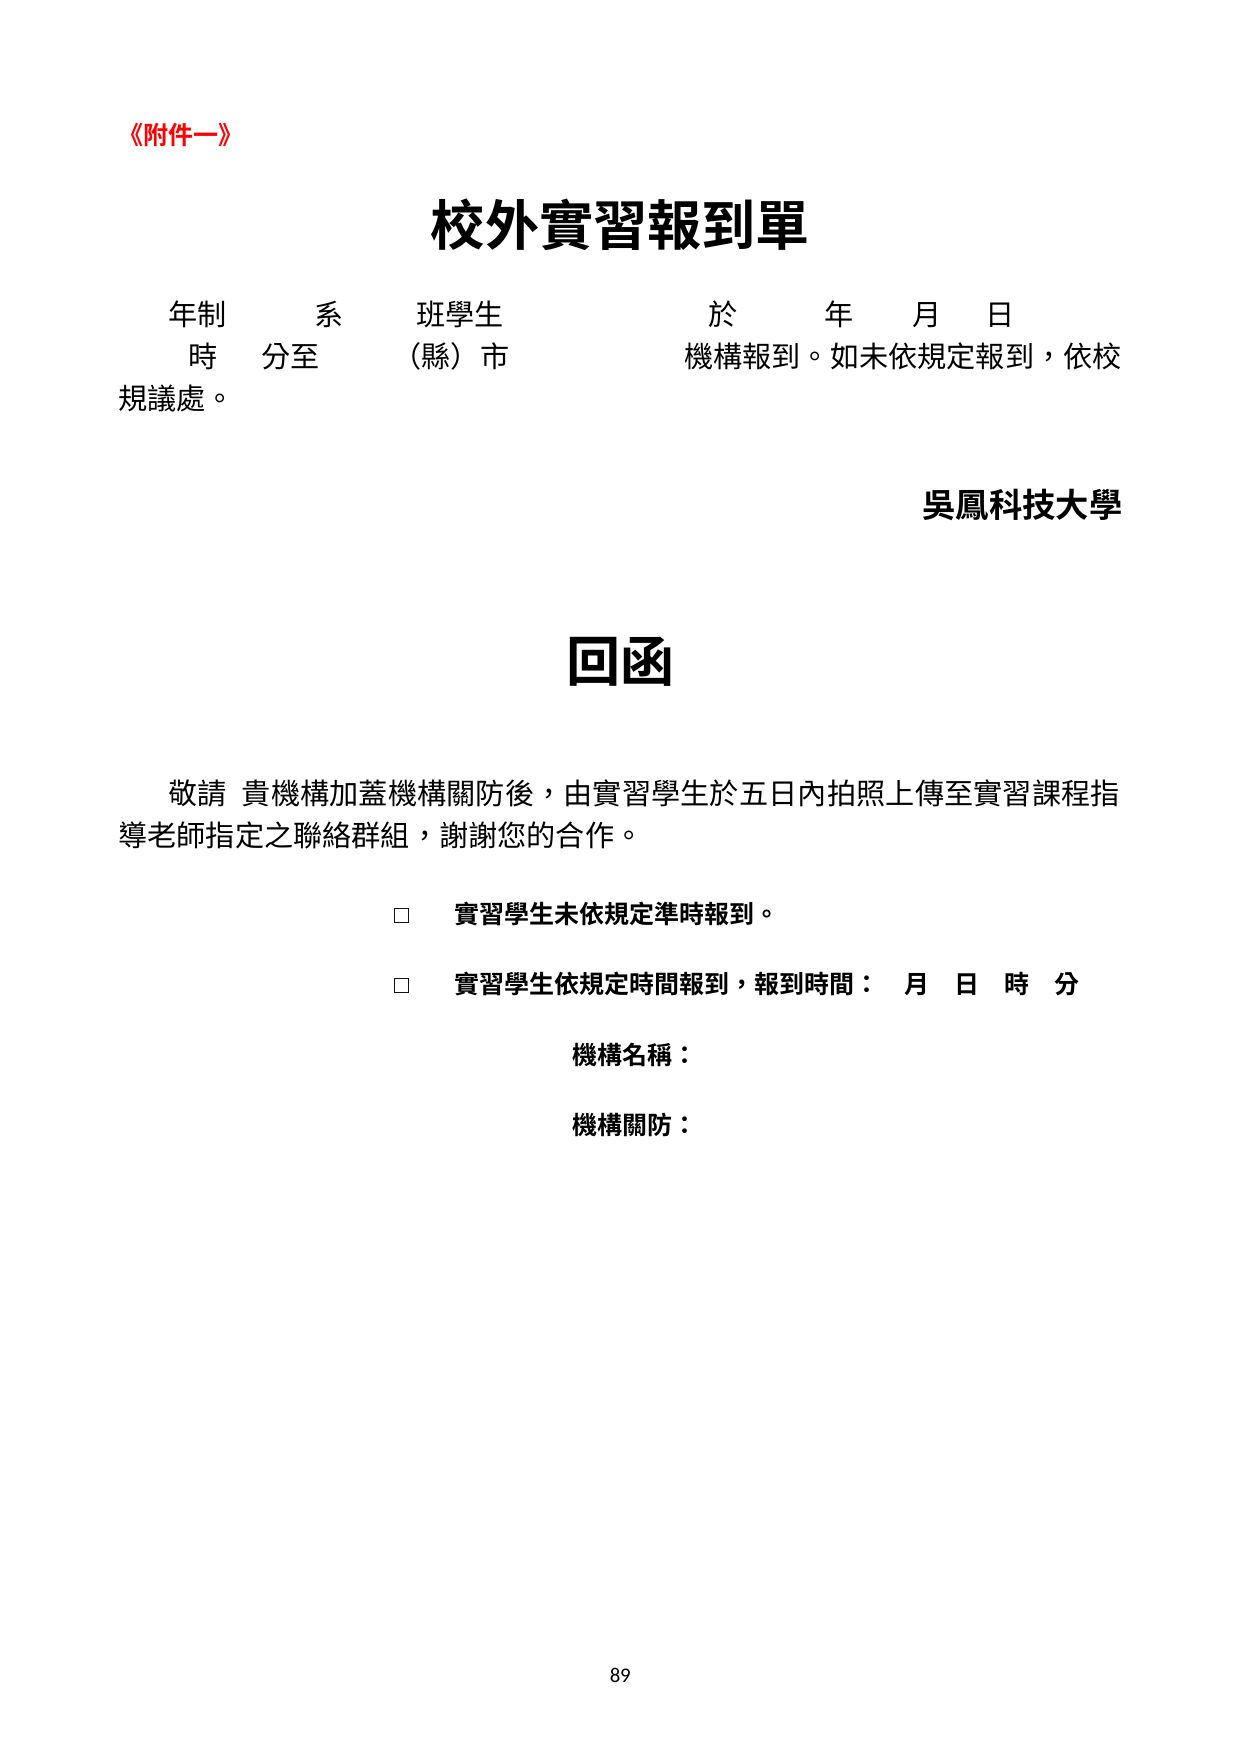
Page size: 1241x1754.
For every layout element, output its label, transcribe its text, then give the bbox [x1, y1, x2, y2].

text 敬請 貴機構加蓋機構關防後，由實習學生於五日內拍照上傳至實習課程指導老師指定之聯絡群組，謝謝您的合作。 [118, 770, 1122, 855]
text 時 分至 （縣）市 機構報到。如未依規定報到，依校規議處。 [118, 333, 1122, 418]
text 吳鳳科技大學 [118, 479, 1122, 527]
text 回函 [118, 618, 1122, 697]
text 機構名稱： [118, 1035, 1122, 1072]
text □ 實習學生未依規定準時報到。 [118, 895, 1122, 931]
text □ 實習學生依規定時間報到，報到時間： 月 日 時 分 [118, 965, 1122, 1001]
text 機構關防： [118, 1106, 1122, 1142]
text 校外實習報到單 [118, 182, 1122, 261]
text 年制 系 班學生 於 年 月 日 [118, 291, 1122, 333]
text 《附件一》 [118, 115, 1122, 152]
